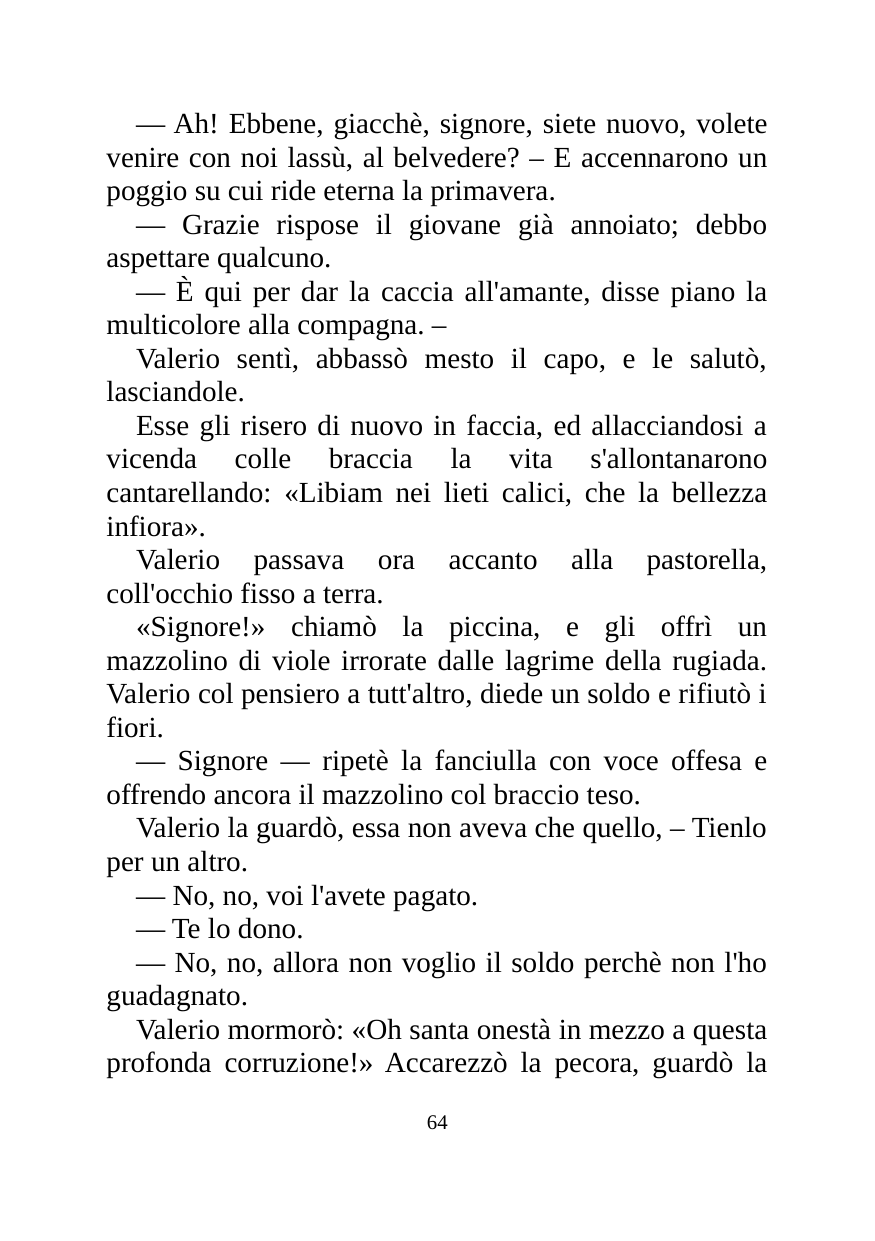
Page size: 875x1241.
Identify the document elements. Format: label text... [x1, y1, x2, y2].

text Esse gli risero di nuovo in faccia, ed allacciandosi a vicenda colle braccia la vita s'allontanarono cantarellando: «Libiam nei lieti calici, che la bellezza infiora». [106, 408, 768, 542]
text — È qui per dar la caccia all'amante, disse piano la multicolore alla compagna. – [106, 274, 768, 341]
text — Ah! Ebbene, giacchè, signore, siete nuovo, volete venire con noi lassù, al belvedere? – E accennarono un poggio su cui ride eterna la primavera. [106, 106, 768, 207]
text Valerio la guardò, essa non aveva che quello, – Tienlo per un altro. [106, 811, 768, 878]
text Valerio sentì, abbassò mesto il capo, e le salutò, lasciandole. [106, 341, 768, 408]
text — Te lo dono. [106, 911, 768, 945]
text Valerio passava ora accanto alla pastorella, coll'occhio fisso a terra. [106, 542, 768, 609]
text — No, no, voi l'avete pagato. [106, 878, 768, 911]
text — Signore — ripetè la fanciulla con voce offesa e offrendo ancora il mazzolino col braccio teso. [106, 743, 768, 811]
text «Signore!» chiamò la piccina, e gli offrì un mazzolino di viole irrorate dalle lagrime della rugiada. Valerio col pensiero a tutt'altro, diede un soldo e rifiutò i fiori. [106, 609, 768, 743]
text — Grazie rispose il giovane già annoiato; debbo aspettare qualcuno. [106, 207, 768, 274]
text Valerio mormorò: «Oh santa onestà in mezzo a questa profonda corruzione!» Accarezzò la pecora, guardò la [106, 1012, 768, 1079]
text — No, no, allora non voglio il soldo perchè non l'ho guadagnato. [106, 945, 768, 1012]
